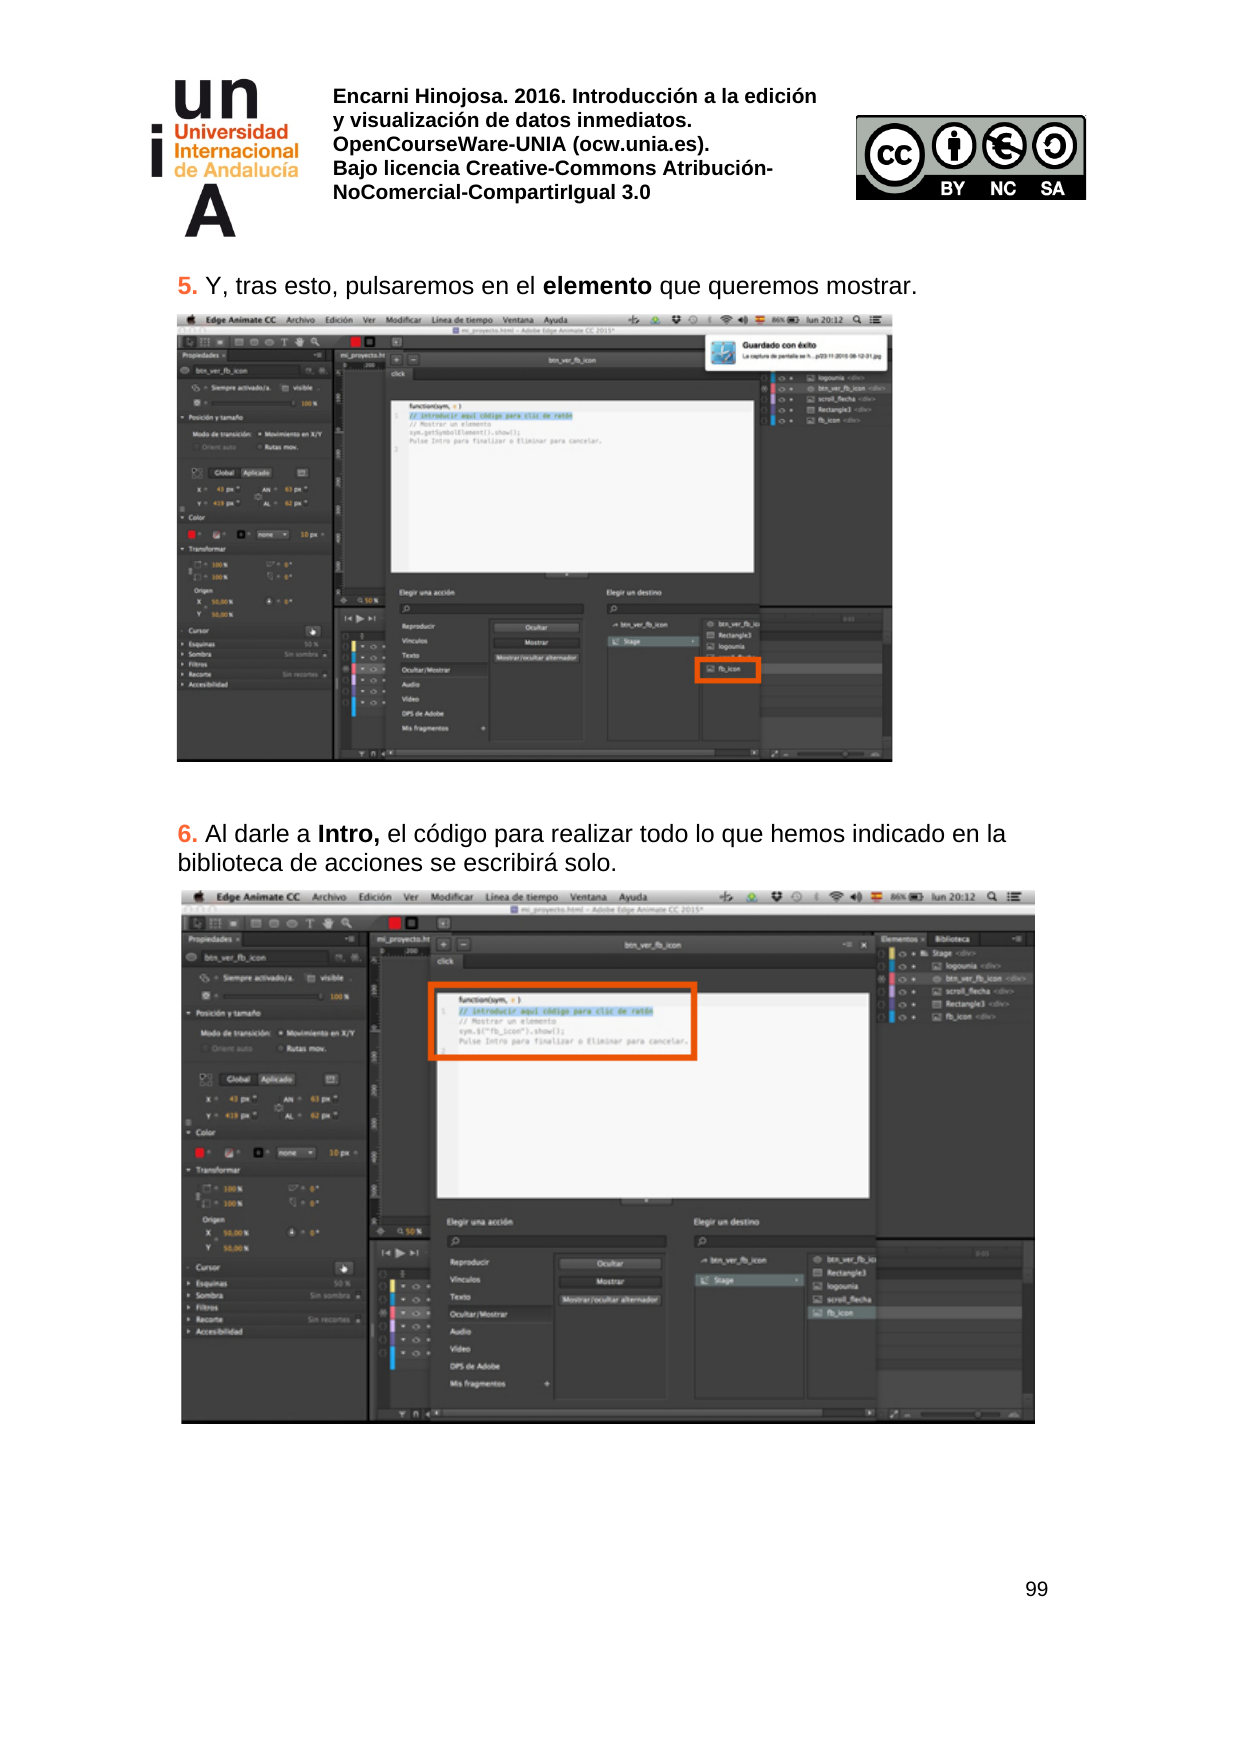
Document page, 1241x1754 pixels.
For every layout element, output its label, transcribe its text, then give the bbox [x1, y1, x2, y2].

subtitle 6. Al darle a Intro, el código para realizar todo lo que hemos indicado en la biblioteca de acciones se escribirá solo. [177, 819, 1048, 877]
picture [148, 75, 303, 240]
subtitle 5. Y, tras esto, pulsaremos en el elemento que queremos mostrar. [177, 271, 1048, 300]
picture [176, 314, 893, 762]
picture [181, 890, 1035, 1424]
